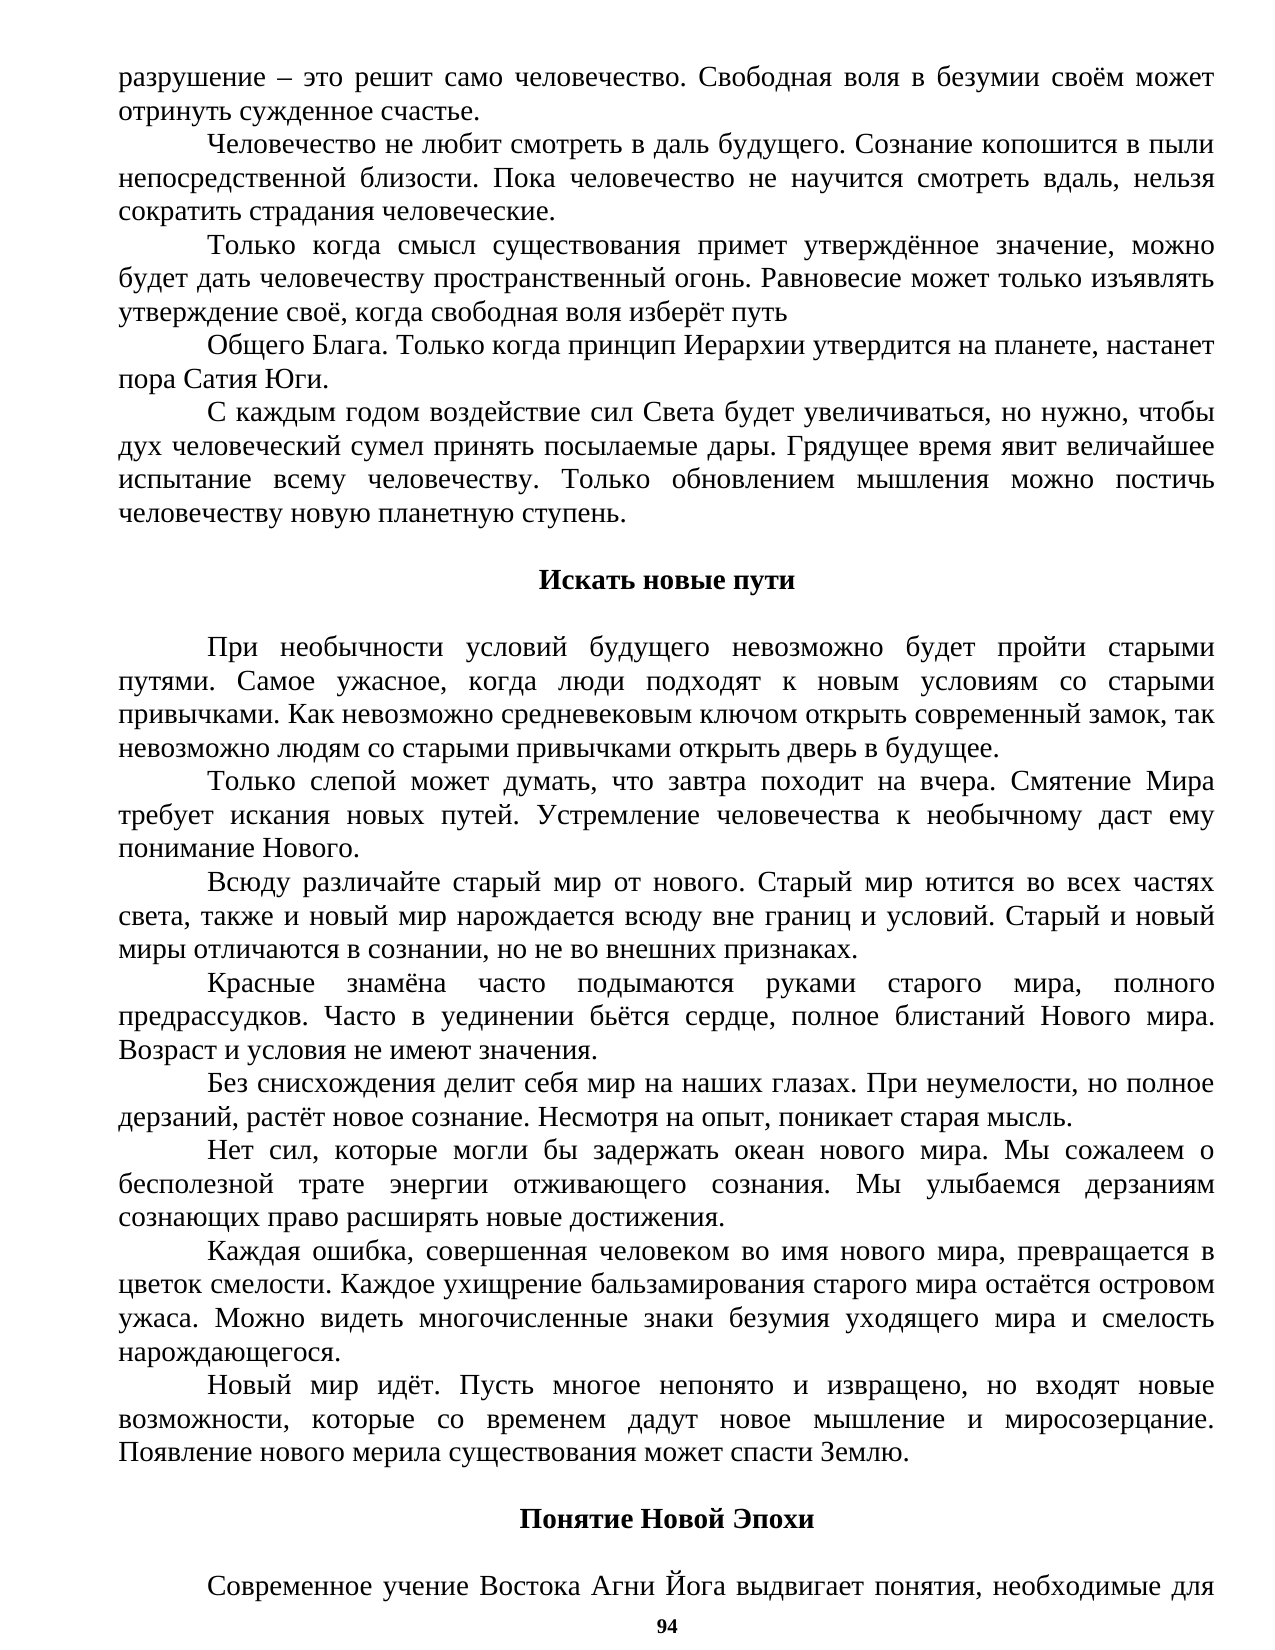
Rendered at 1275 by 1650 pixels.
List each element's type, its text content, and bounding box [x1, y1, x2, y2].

text Всюду различайте старый мир от нового. Старый мир ютится во всех частях света, также и новый мир нарождается всюду вне границ и условий. Старый и новый миры отличаются в сознании, но не во внешних признаках. [118, 864, 1216, 965]
text Без снисхождения делит себя мир на наших глазах. При неумелости, но полное дерзаний, растёт новое сознание. Несмотря на опыт, поникает старая мысль. [118, 1065, 1216, 1132]
text При необычности условий будущего невозможно будет пройти старыми путями. Самое ужасное, когда люди подходят к новым условиям со старыми привычками. Как невозможно средневековым ключом открыть современный замок, так невозможно людям со старыми привычками открыть дверь в будущее. [118, 629, 1216, 763]
text разрушение – это решит само человечество. Свободная воля в безумии своём может отринуть сужденное счастье. [118, 59, 1216, 126]
text Человечество не любит смотреть в даль будущего. Сознание копошится в пыли непосредственной близости. Пока человечество не научится смотреть вдаль, нельзя сократить страдания человеческие. [118, 126, 1216, 227]
text Красные знамёна часто подымаются руками старого мира, полного предрассудков. Часто в уединении бьётся сердце, полное блистаний Нового мира. Возраст и условия не имеют значения. [118, 965, 1216, 1065]
text Только слепой может думать, что завтра походит на вчера. Смятение Мира требует искания новых путей. Устремление человечества к необычному даст ему понимание Нового. [118, 763, 1216, 864]
subtitle Искать новые пути [118, 562, 1216, 596]
text Только когда смысл существования примет утверждённое значение, можно будет дать человечеству пространственный огонь. Равновесие может только изъявлять утверждение своё, когда свободная воля изберёт путь [118, 227, 1216, 327]
text Нет сил, которые могли бы задержать океан нового мира. Мы сожалеем о бесполезной трате энергии отживающего сознания. Мы улыбаемся дерзаниям сознающих право расширять новые достижения. [118, 1132, 1216, 1233]
text С каждым годом воздействие сил Света будет увеличиваться, но нужно, чтобы дух человеческий сумел принять посылаемые дары. Грядущее время явит величайшее испытание всему человечеству. Только обновлением мышления можно постичь человечеству новую планетную ступень. [118, 394, 1216, 529]
text Каждая ошибка, совершенная человеком во имя нового мира, превращается в цветок смелости. Каждое ухищрение бальзамирования старого мира остаётся островом ужаса. Можно видеть многочисленные знаки безумия уходящего мира и смелость нарождающегося. [118, 1233, 1216, 1367]
subtitle Понятие Новой Эпохи [118, 1501, 1216, 1535]
text Общего Блага. Только когда принцип Иерархии утвердится на планете, настанет пора Сатия Юги. [118, 327, 1216, 394]
text Современное учение Востока Агни Йога выдвигает понятия, необходимые для [118, 1568, 1216, 1602]
text Новый мир идёт. Пусть многое непонято и извращено, но входят новые возможности, которые со временем дадут новое мышление и миросозерцание. Появление нового мерила существования может спасти Землю. [118, 1367, 1216, 1468]
